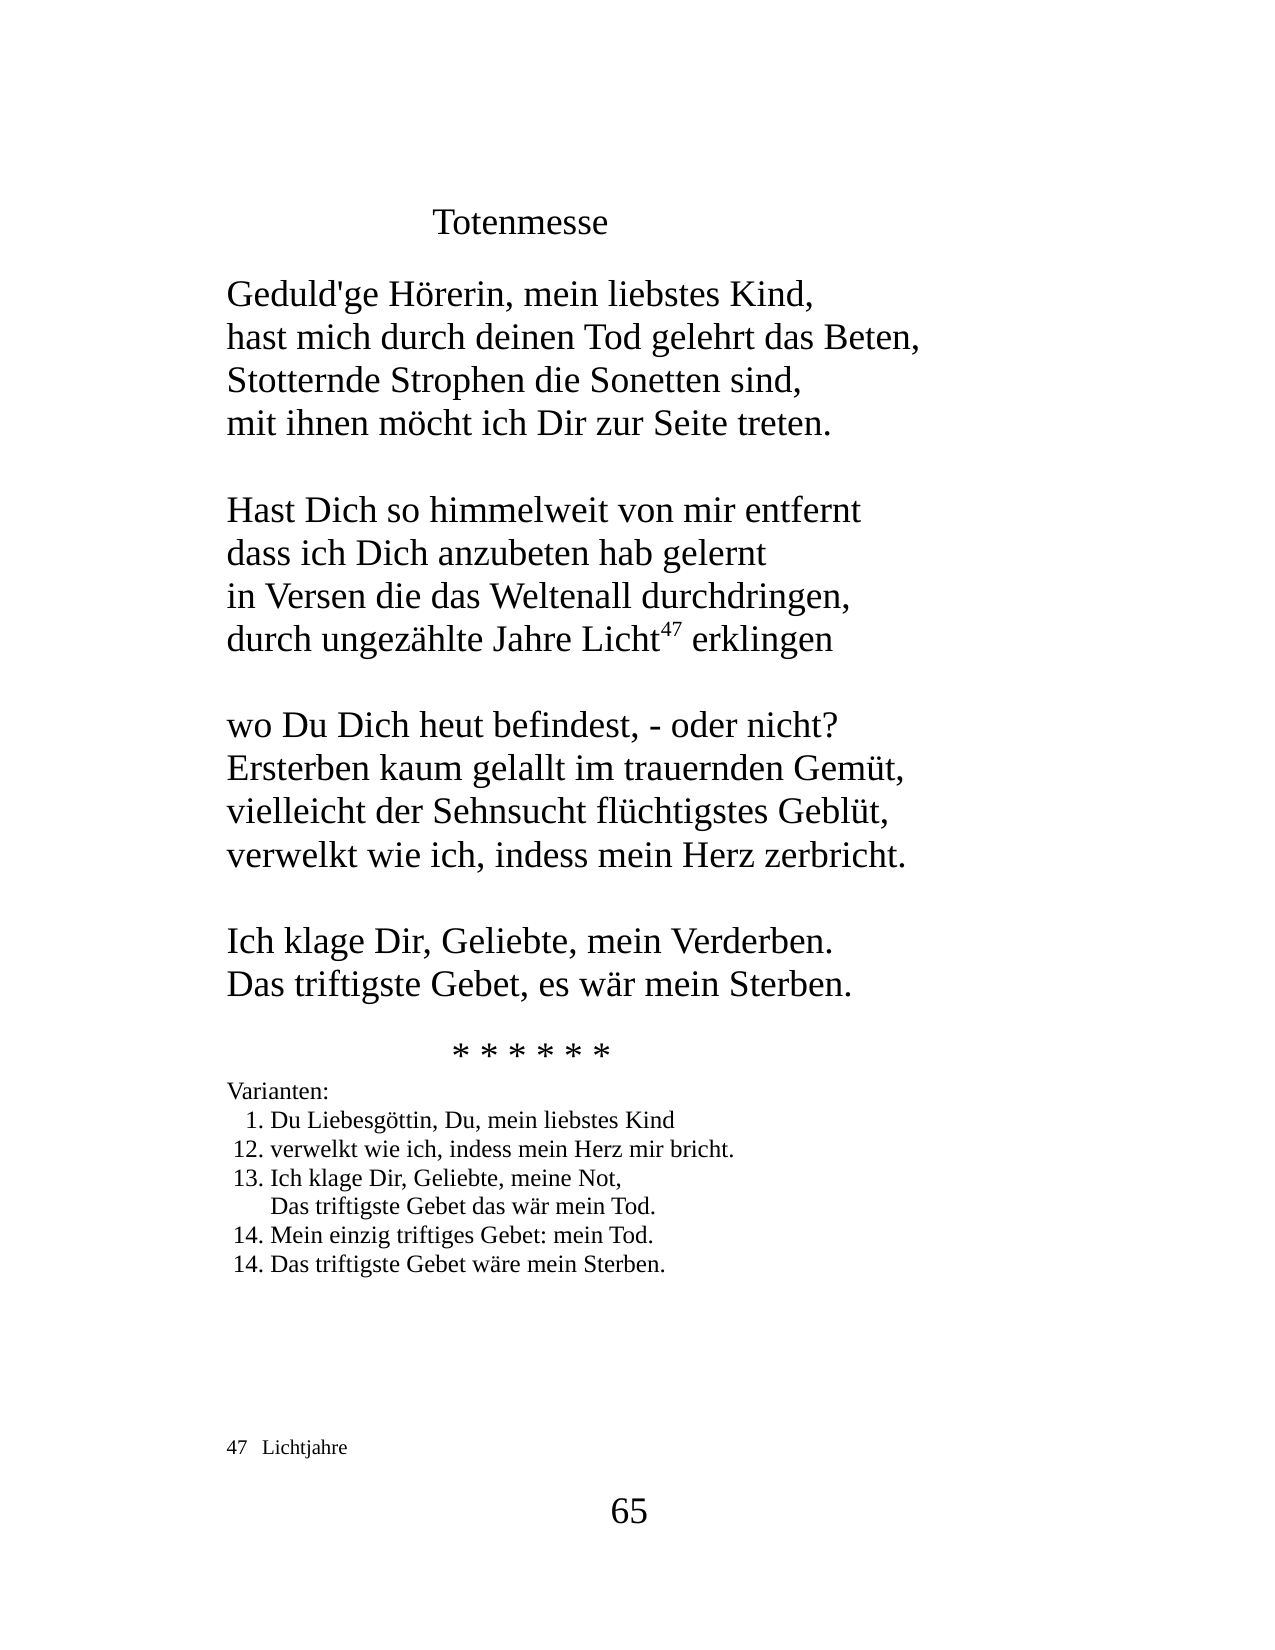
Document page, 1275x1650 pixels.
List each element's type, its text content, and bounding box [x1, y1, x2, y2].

text wo Du Dich heut befindest, - oder nicht? [226, 703, 1157, 746]
text vielleicht der Sehnsucht flüchtigstes Geblüt, [226, 789, 1157, 832]
text dass ich Dich anzubeten hab gelernt [226, 530, 1157, 573]
text Das triftigste Gebet das wär mein Tod. [226, 1191, 1157, 1220]
text verwelkt wie ich, indess mein Herz zerbricht. [226, 832, 1157, 875]
text mit ihnen möcht ich Dir zur Seite treten. [226, 401, 1157, 444]
text Ich klage Dir, Geliebte, mein Verderben. [226, 918, 1157, 961]
text Lichtjahre [226, 1435, 1157, 1459]
text Hast Dich so himmelweit von mir entfernt [226, 487, 1157, 530]
text in Versen die das Weltenall durchdringen, [226, 573, 1157, 616]
text 13. Ich klage Dir, Geliebte, meine Not, [226, 1163, 1157, 1191]
text 12. verwelkt wie ich, indess mein Herz mir bricht. [226, 1134, 1157, 1163]
text Das triftigste Gebet, es wär mein Sterben. [226, 961, 1157, 1004]
text Totenmesse [226, 199, 1157, 243]
text hast mich durch deinen Tod gelehrt das Beten, [226, 314, 1157, 358]
text Ersterben kaum gelallt im trauernden Gemüt, [226, 746, 1157, 789]
text Stotternde Strophen die Sonetten sind, [226, 358, 1157, 401]
text Geduld'ge Hörerin, mein liebstes Kind, [226, 271, 1157, 314]
text Varianten: [226, 1076, 1157, 1105]
text 1. Du Liebesgöttin, Du, mein liebstes Kind [226, 1105, 1157, 1134]
text 14. Das triftigste Gebet wäre mein Sterben. [226, 1249, 1157, 1278]
text durch ungezählte Jahre Licht erklingen [226, 616, 1157, 659]
text 14. Mein einzig triftiges Gebet: mein Tod. [226, 1220, 1157, 1249]
text * * * * * * [226, 1033, 1157, 1076]
